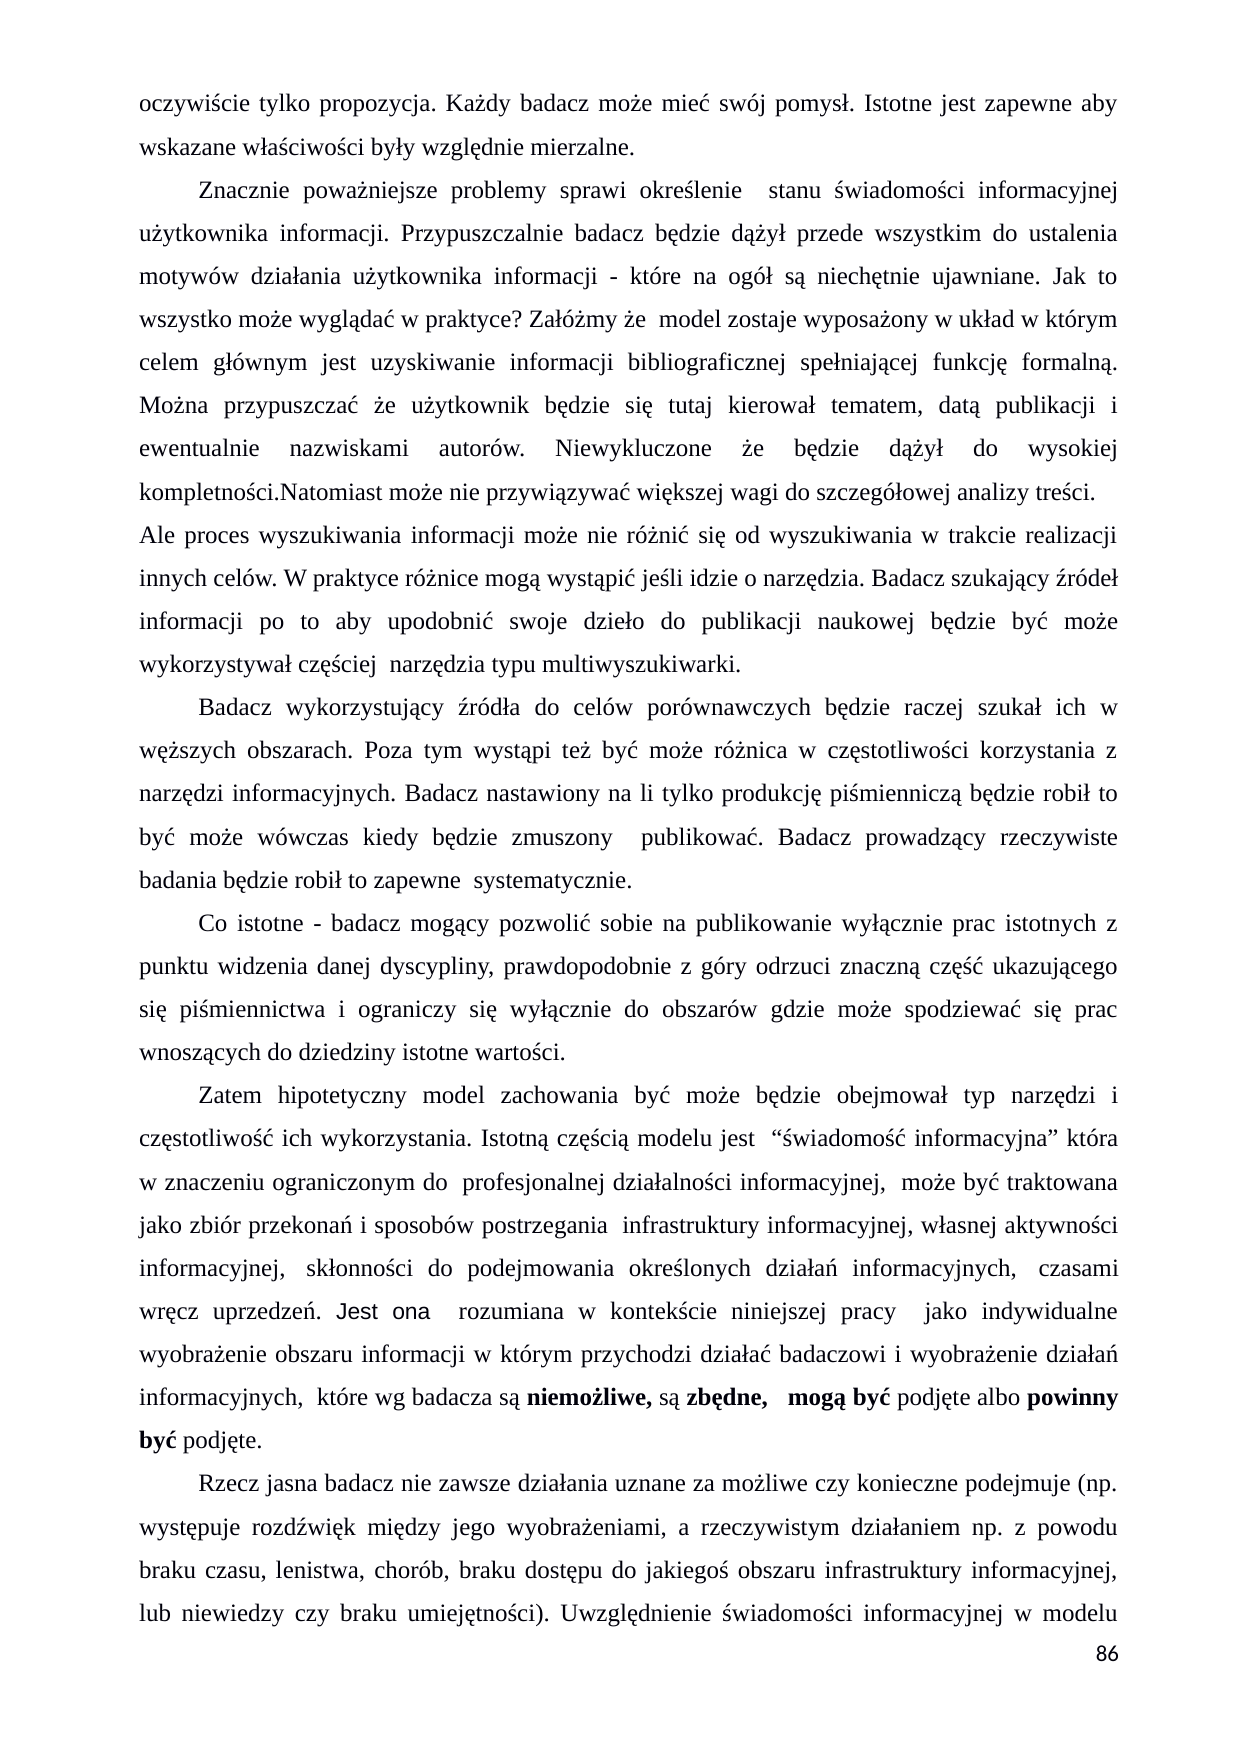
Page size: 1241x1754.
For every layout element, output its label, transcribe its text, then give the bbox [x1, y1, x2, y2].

text Znacznie poważniejsze problemy sprawi określenie stanu świadomości informacyjnej użytkownika informacji. Przypuszczalnie badacz będzie dążył przede wszystkim do ustalenia motywów działania użytkownika informacji - które na ogół są niechętnie ujawniane. Jak to wszystko może wyglądać w praktyce? Załóżmy że model zostaje wyposażony w układ w którym celem głównym jest uzyskiwanie informacji bibliograficznej spełniającej funkcję formalną. Można przypuszczać że użytkownik będzie się tutaj kierował tematem, datą publikacji i ewentualnie nazwiskami autorów. Niewykluczone że będzie dążył do wysokiej kompletności.Natomiast może nie przywiązywać większej wagi do szczegółowej analizy treści. [139, 175, 1119, 505]
text Zatem hipotetyczny model zachowania być może będzie obejmował typ narzędzi i częstotliwość ich wykorzystania. Istotną częścią modelu jest “świadomość informacyjna” która w znaczeniu ograniczonym do profesjonalnej działalności informacyjnej, może być traktowana jako zbiór przekonań i sposobów postrzegania infrastruktury informacyjnej, własnej aktywności informacyjnej, skłonności do podejmowania określonych działań informacyjnych, czasami wręcz uprzedzeń. Jest ona rozumiana w kontekście niniejszej pracy jako indywidualne wyobrażenie obszaru informacji w którym przychodzi działać badaczowi i wyobrażenie działań informacyjnych, które wg badacza są niemożliwe, są zbędne, mogą być podjęte albo powinny być podjęte. [139, 1080, 1119, 1454]
text Rzecz jasna badacz nie zawsze działania uznane za możliwe czy konieczne podejmuje (np. występuje rozdźwięk między jego wyobrażeniami, a rzeczywistym działaniem np. z powodu braku czasu, lenistwa, chorób, braku dostępu do jakiegoś obszaru infrastruktury informacyjnej, lub niewiedzy czy braku umiejętności). Uwzględnienie świadomości informacyjnej w modelu [139, 1468, 1119, 1627]
text Ale proces wyszukiwania informacji może nie różnić się od wyszukiwania w trakcie realizacji innych celów. W praktyce różnice mogą wystąpić jeśli idzie o narzędzia. Badacz szukający źródeł informacji po to aby upodobnić swoje dzieło do publikacji naukowej będzie być może wykorzystywał częściej narzędzia typu multiwyszukiwarki. [139, 520, 1119, 678]
text Co istotne - badacz mogący pozwolić sobie na publikowanie wyłącznie prac istotnych z punktu widzenia danej dyscypliny, prawdopodobnie z góry odrzuci znaczną część ukazującego się piśmiennictwa i ograniczy się wyłącznie do obszarów gdzie może spodziewać się prac wnoszących do dziedziny istotne wartości. [139, 908, 1119, 1066]
text oczywiście tylko propozycja. Każdy badacz może mieć swój pomysł. Istotne jest zapewne aby wskazane właściwości były względnie mierzalne. [139, 88, 1119, 160]
text Badacz wykorzystujący źródła do celów porównawczych będzie raczej szukał ich w węższych obszarach. Poza tym wystąpi też być może różnica w częstotliwości korzystania z narzędzi informacyjnych. Badacz nastawiony na li tylko produkcję piśmienniczą będzie robił to być może wówczas kiedy będzie zmuszony publikować. Badacz prowadzący rzeczywiste badania będzie robił to zapewne systematycznie. [139, 692, 1119, 893]
